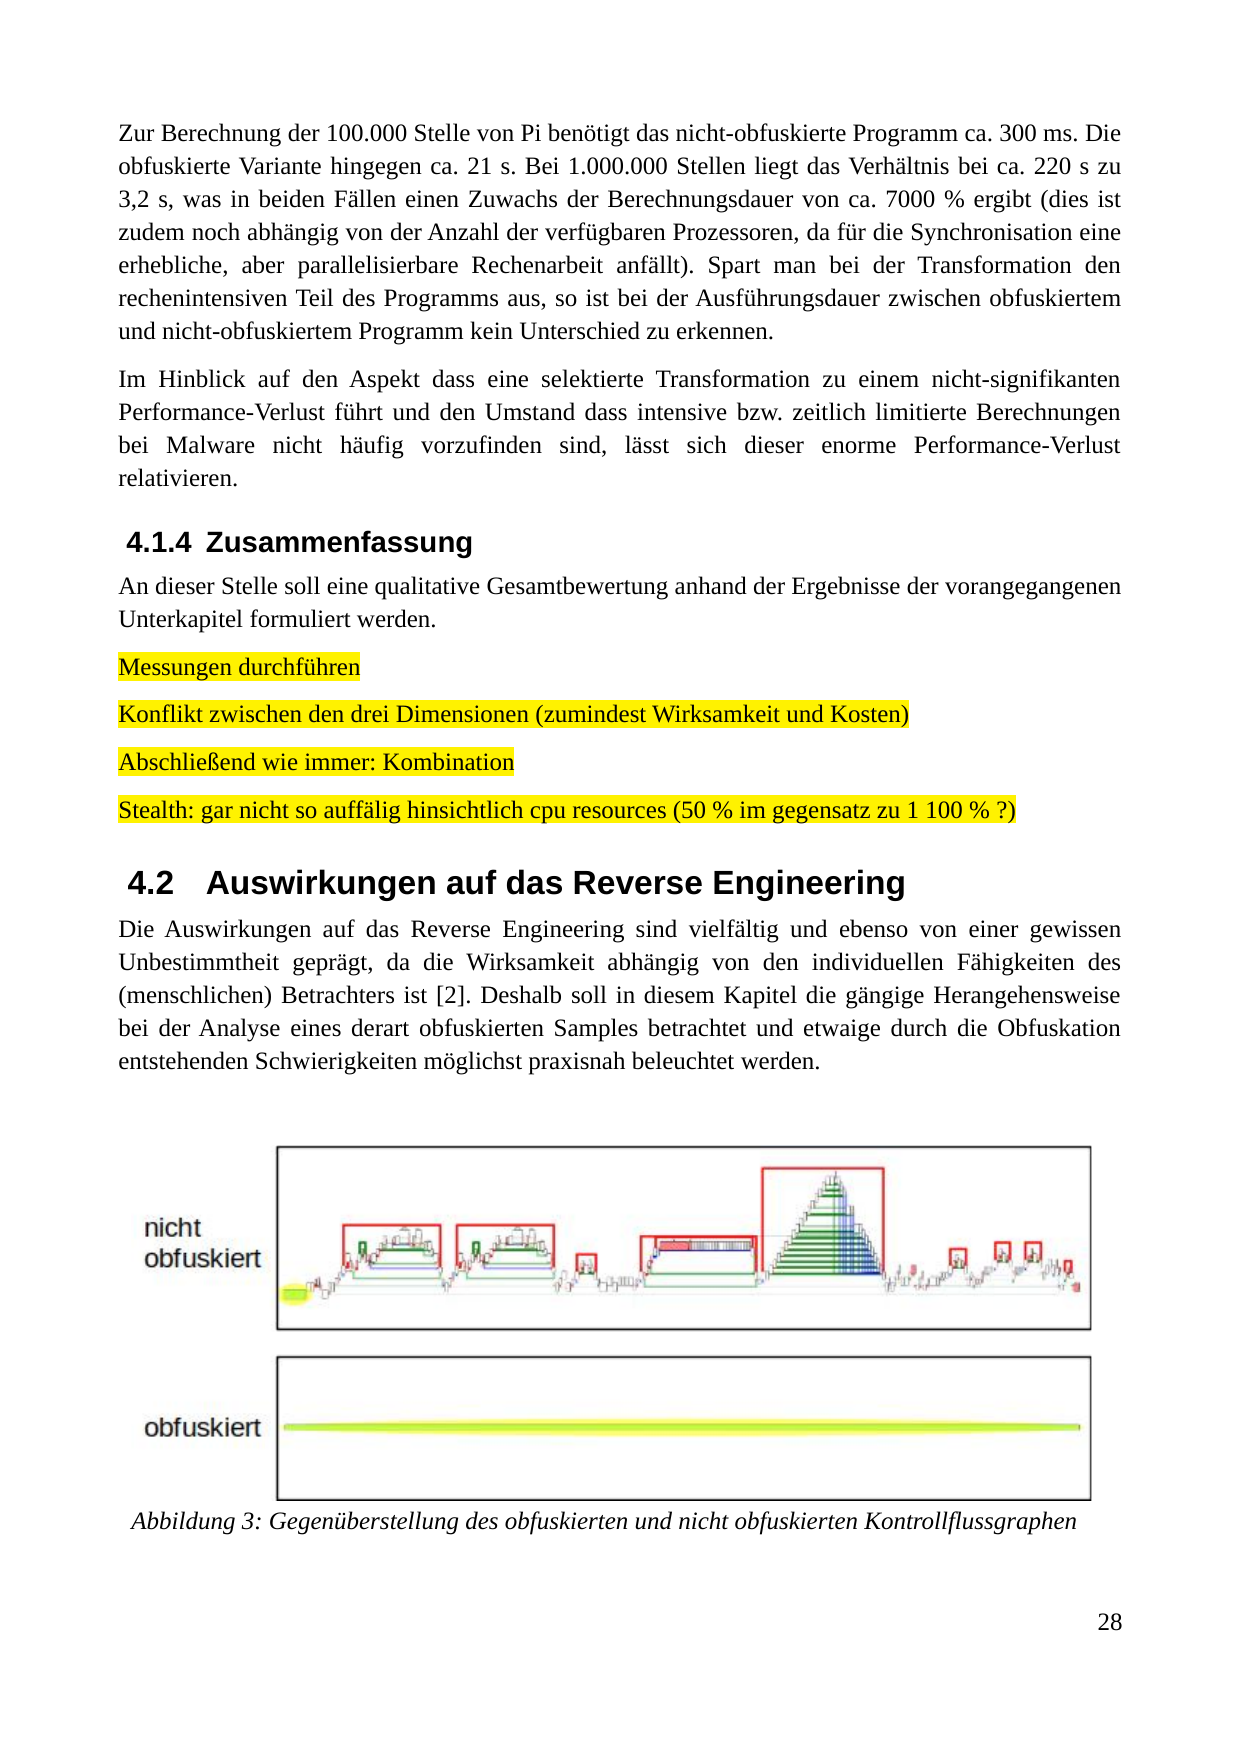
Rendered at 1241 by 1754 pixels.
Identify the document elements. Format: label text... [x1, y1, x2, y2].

text Stealth: gar nicht so auffälig hinsichtlich cpu resources (50 % im gegensatz zu 1 100 % ?) [118, 795, 1122, 823]
subtitle Auswirkungen auf das Reverse Engineering [118, 863, 1122, 902]
subtitle Zusammenfassung [118, 525, 1122, 559]
text Im Hinblick auf den Aspekt dass eine selektierte Transformation zu einem nicht-signifikanten Performance-Verlust führt und den Umstand dass intensive bzw. zeitlich limitierte Berechnungen bei Malware nicht häufig vorzufinden sind, lässt sich dieser enorme Performance-Verlust relativieren. [118, 364, 1122, 492]
text Zur Berechnung der 100.000 Stelle von Pi benötigt das nicht-obfuskierte Programm ca. 300 ms. Die obfuskierte Variante hingegen ca. 21 s. Bei 1.000.000 Stellen liegt das Verhältnis bei ca. 220 s zu 3,2 s, was in beiden Fällen einen Zuwachs der Berechnungsdauer von ca. 7000 % ergibt (dies ist zudem noch abhängig von der Anzahl der verfügbaren Prozessoren, da für die Synchronisation eine erhebliche, aber parallelisierbare Rechenarbeit anfällt). Spart man bei der Transformation den rechenintensiven Teil des Programms aus, so ist bei der Ausführungsdauer zwischen obfuskiertem und nicht-obfuskiertem Programm kein Unterschied zu erkennen. [118, 118, 1122, 345]
text Konflikt zwischen den drei Dimensionen (zumindest Wirksamkeit und Kosten) [118, 699, 1122, 728]
picture [131, 1145, 1092, 1501]
text Abbildung 3: Gegenüberstellung des obfuskierten und nicht obfuskierten Kontrollflussgraphen [131, 1501, 1091, 1535]
text An dieser Stelle soll eine qualitative Gesamtbewertung anhand der Ergebnisse der vorangegangenen Unterkapitel formuliert werden. [118, 571, 1122, 633]
text Abschließend wie immer: Kombination [118, 747, 1122, 776]
text Messungen durchführen [118, 652, 1122, 681]
text Die Auswirkungen auf das Reverse Engineering sind vielfältig und ebenso von einer gewissen Unbestimmtheit geprägt, da die Wirksamkeit abhängig von den individuellen Fähigkeiten des (menschlichen) Betrachters ist [2]. Deshalb soll in diesem Kapitel die gängige Herangehensweise bei der Analyse eines derart obfuskierten Samples betrachtet und etwaige durch die Obfuskation entstehenden Schwierigkeiten möglichst praxisnah beleuchtet werden. [118, 914, 1122, 1075]
